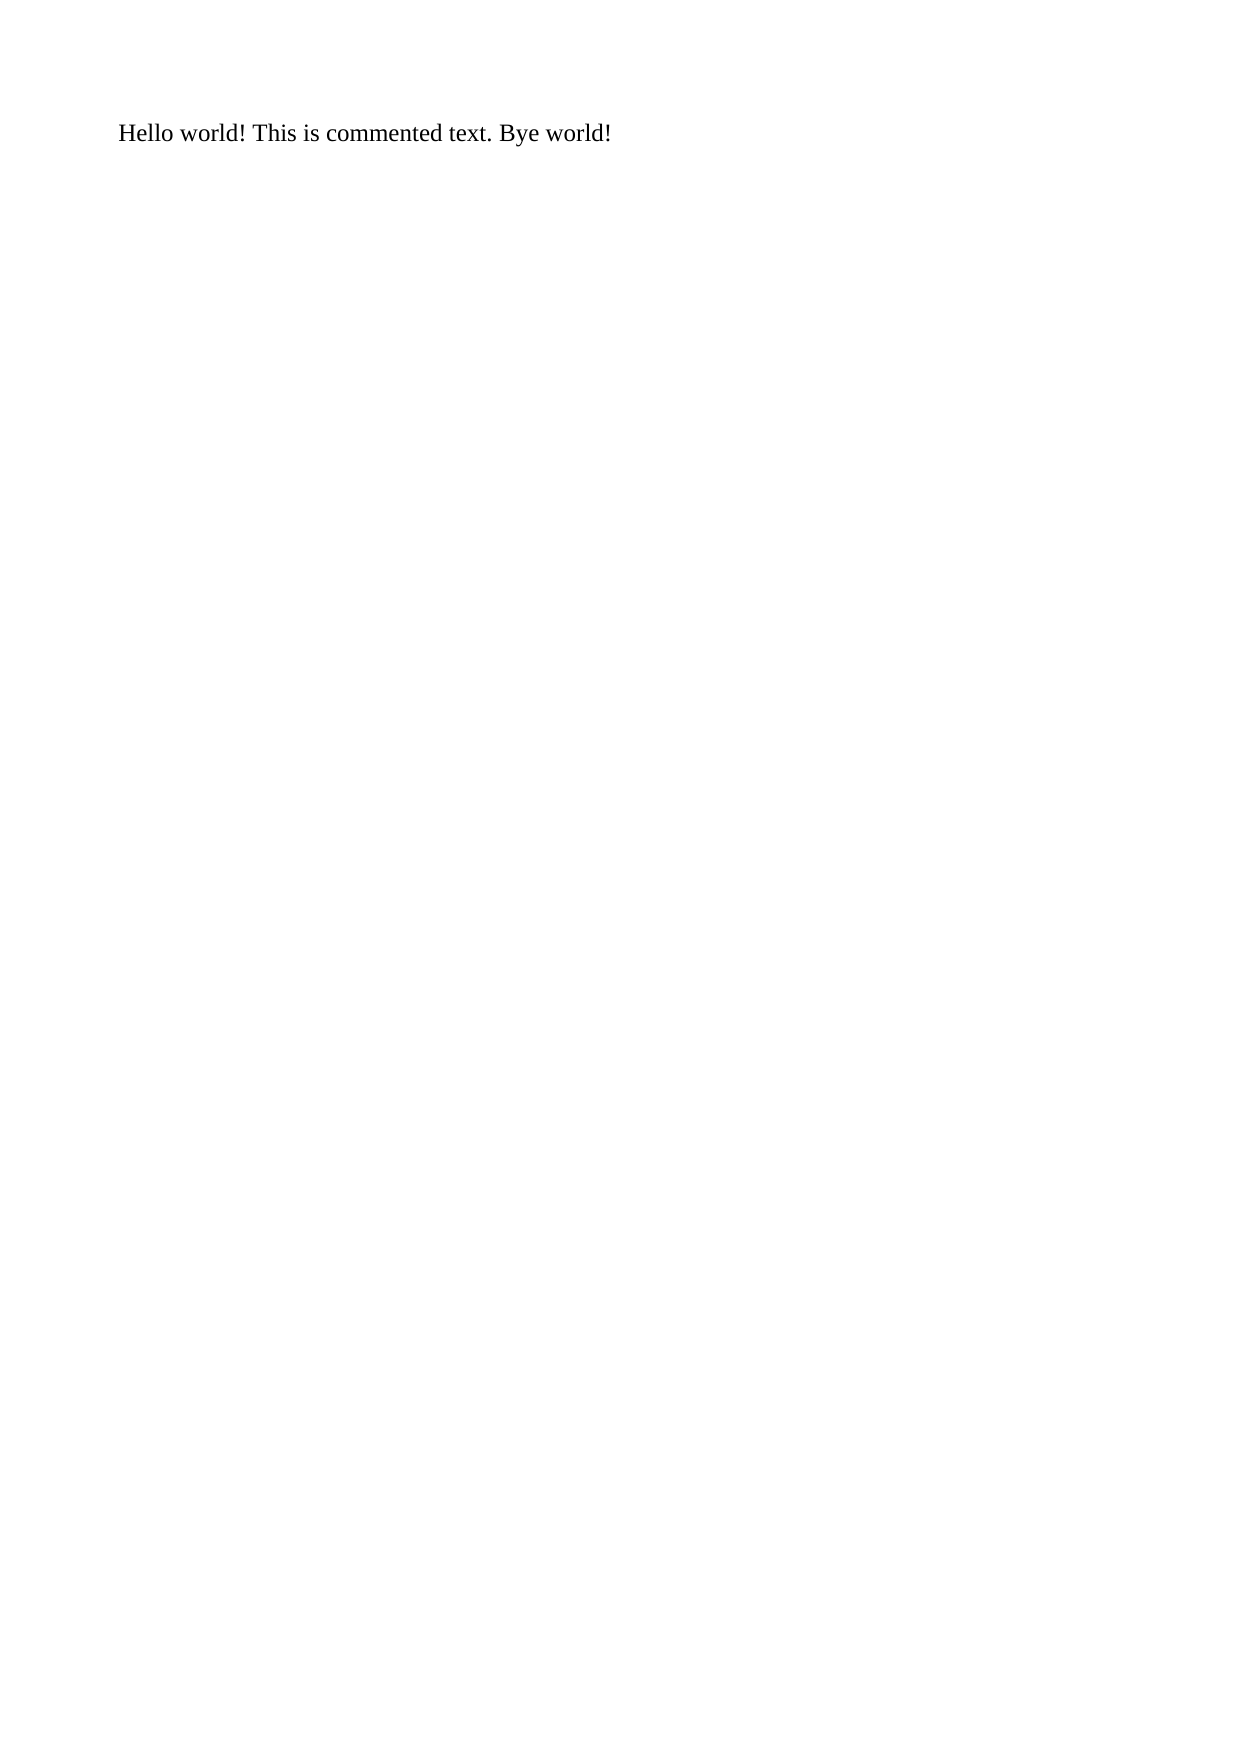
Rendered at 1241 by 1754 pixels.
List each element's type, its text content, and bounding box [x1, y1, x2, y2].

text Hello world! This is commented text. Bye world! [118, 118, 1122, 147]
